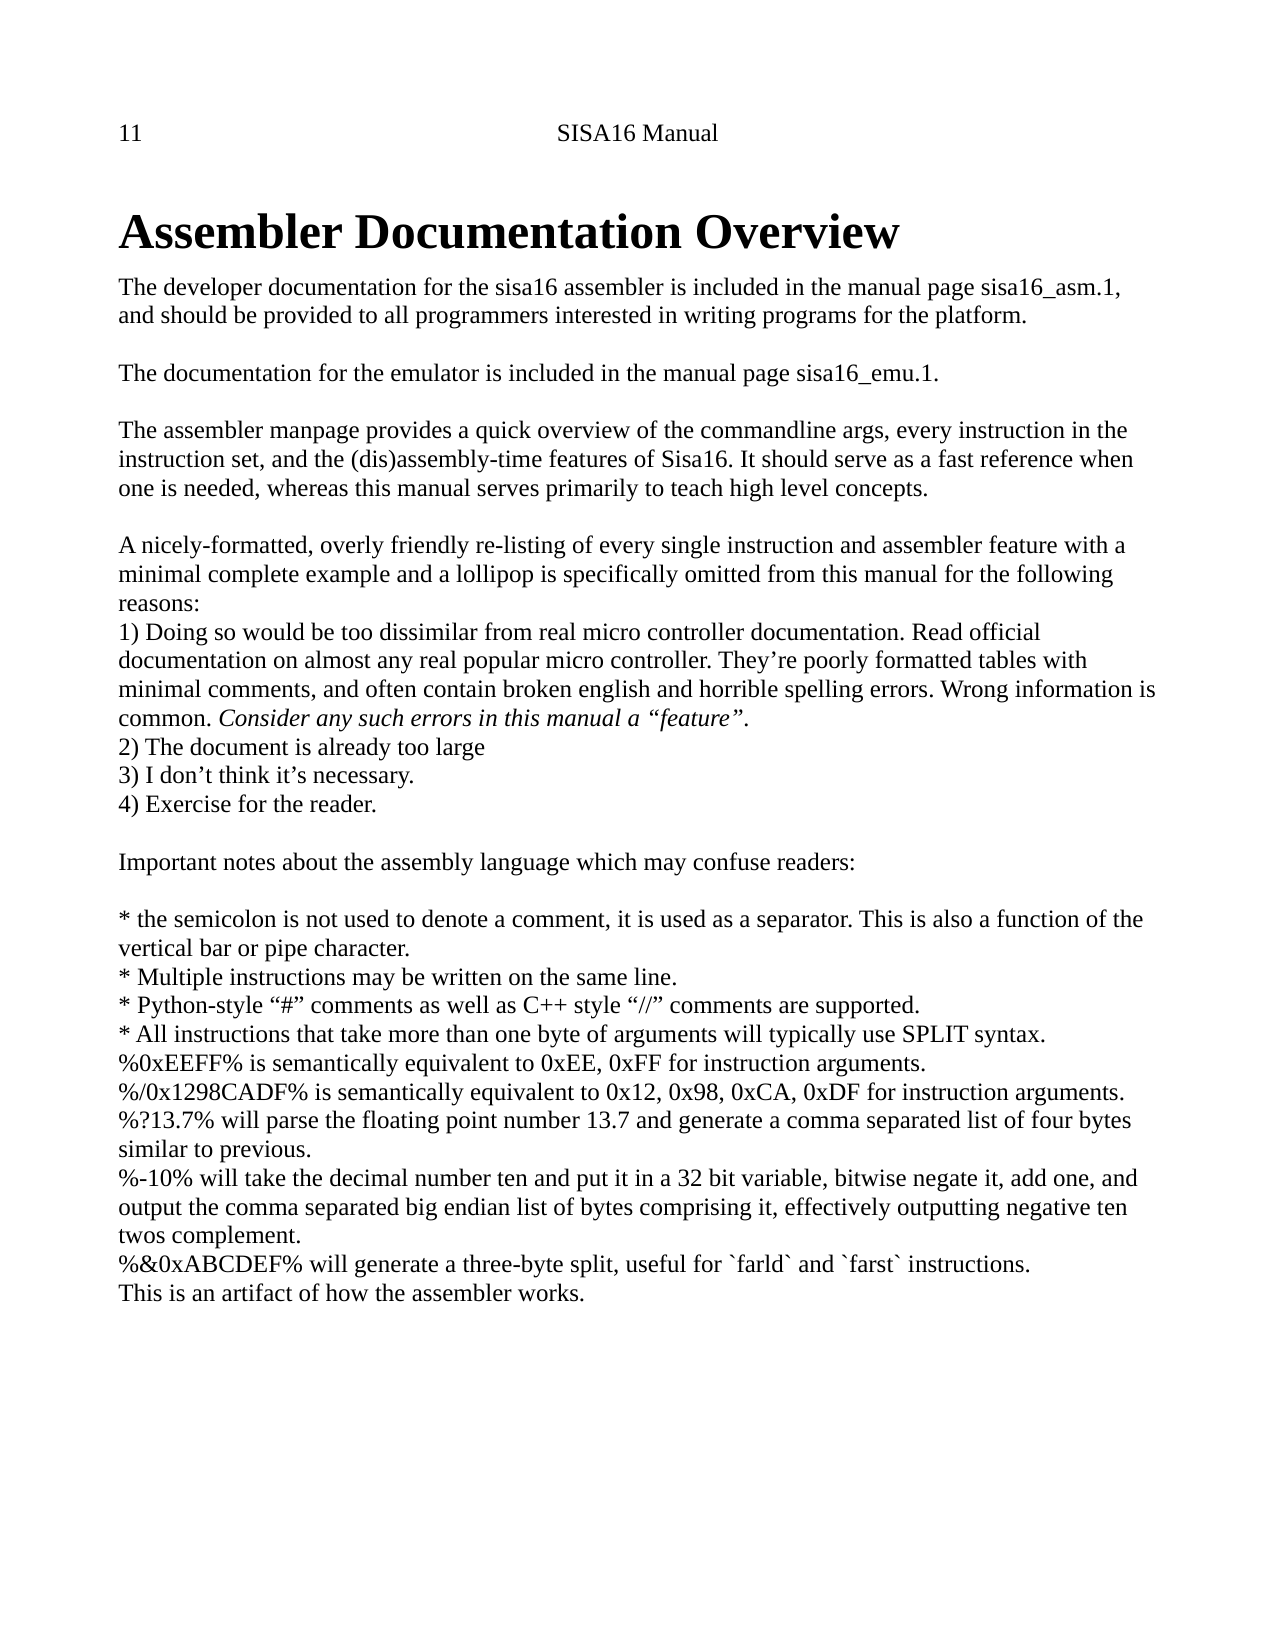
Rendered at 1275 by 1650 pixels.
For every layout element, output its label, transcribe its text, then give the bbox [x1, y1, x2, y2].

text Important notes about the assembly language which may confuse readers: * the semicolon is not used to denote a comment, it is used as a separator. This is also a function of the vertical bar or pipe character. * Multiple instructions may be written on the same line. [118, 847, 1157, 991]
text The assembler manpage provides a quick overview of the commandline args, every instruction in the instruction set, and the (dis)assembly-time features of Sisa16. It should serve as a fast reference when one is needed, whereas this manual serves primarily to teach high level concepts. [118, 416, 1157, 502]
text %0xEEFF% is semantically equivalent to 0xEE, 0xFF for instruction arguments. [118, 1048, 1157, 1077]
text %&0xABCDEF% will generate a three-byte split, useful for `farld` and `farst` instructions. [118, 1249, 1157, 1278]
text %?13.7% will parse the floating point number 13.7 and generate a comma separated list of four bytes similar to previous. [118, 1106, 1157, 1163]
text 2) The document is already too large 3) I don’t think it’s necessary. [118, 732, 1157, 789]
text * All instructions that take more than one byte of arguments will typically use SPLIT syntax. [118, 1019, 1157, 1048]
text This is an artifact of how the assembler works. [118, 1278, 1157, 1307]
subtitle Assembler Documentation Overview [118, 202, 1157, 259]
text 4) Exercise for the reader. [118, 789, 1157, 818]
text A nicely-formatted, overly friendly re-listing of every single instruction and assembler feature with a minimal complete example and a lollipop is specifically omitted from this manual for the following reasons: 1) Doing so would be too dissimilar from real micro controller documentation. Read official documentation on almost any real popular micro controller. They’re poorly formatted tables with minimal comments, and often contain broken english and horrible spelling errors. Wrong information is common. Consider any such errors in this manual a “feature”. [118, 531, 1157, 732]
text %/0x1298CADF% is semantically equivalent to 0x12, 0x98, 0xCA, 0xDF for instruction arguments. [118, 1077, 1157, 1106]
text * Python-style “#” comments as well as C++ style “//” comments are supported. [118, 991, 1157, 1019]
text %-10% will take the decimal number ten and put it in a 32 bit variable, bitwise negate it, add one, and output the comma separated big endian list of bytes comprising it, effectively outputting negative ten twos complement. [118, 1163, 1157, 1249]
text The developer documentation for the sisa16 assembler is included in the manual page sisa16_asm.1, and should be provided to all programmers interested in writing programs for the platform. [118, 272, 1157, 329]
text The documentation for the emulator is included in the manual page sisa16_emu.1. [118, 358, 1157, 387]
